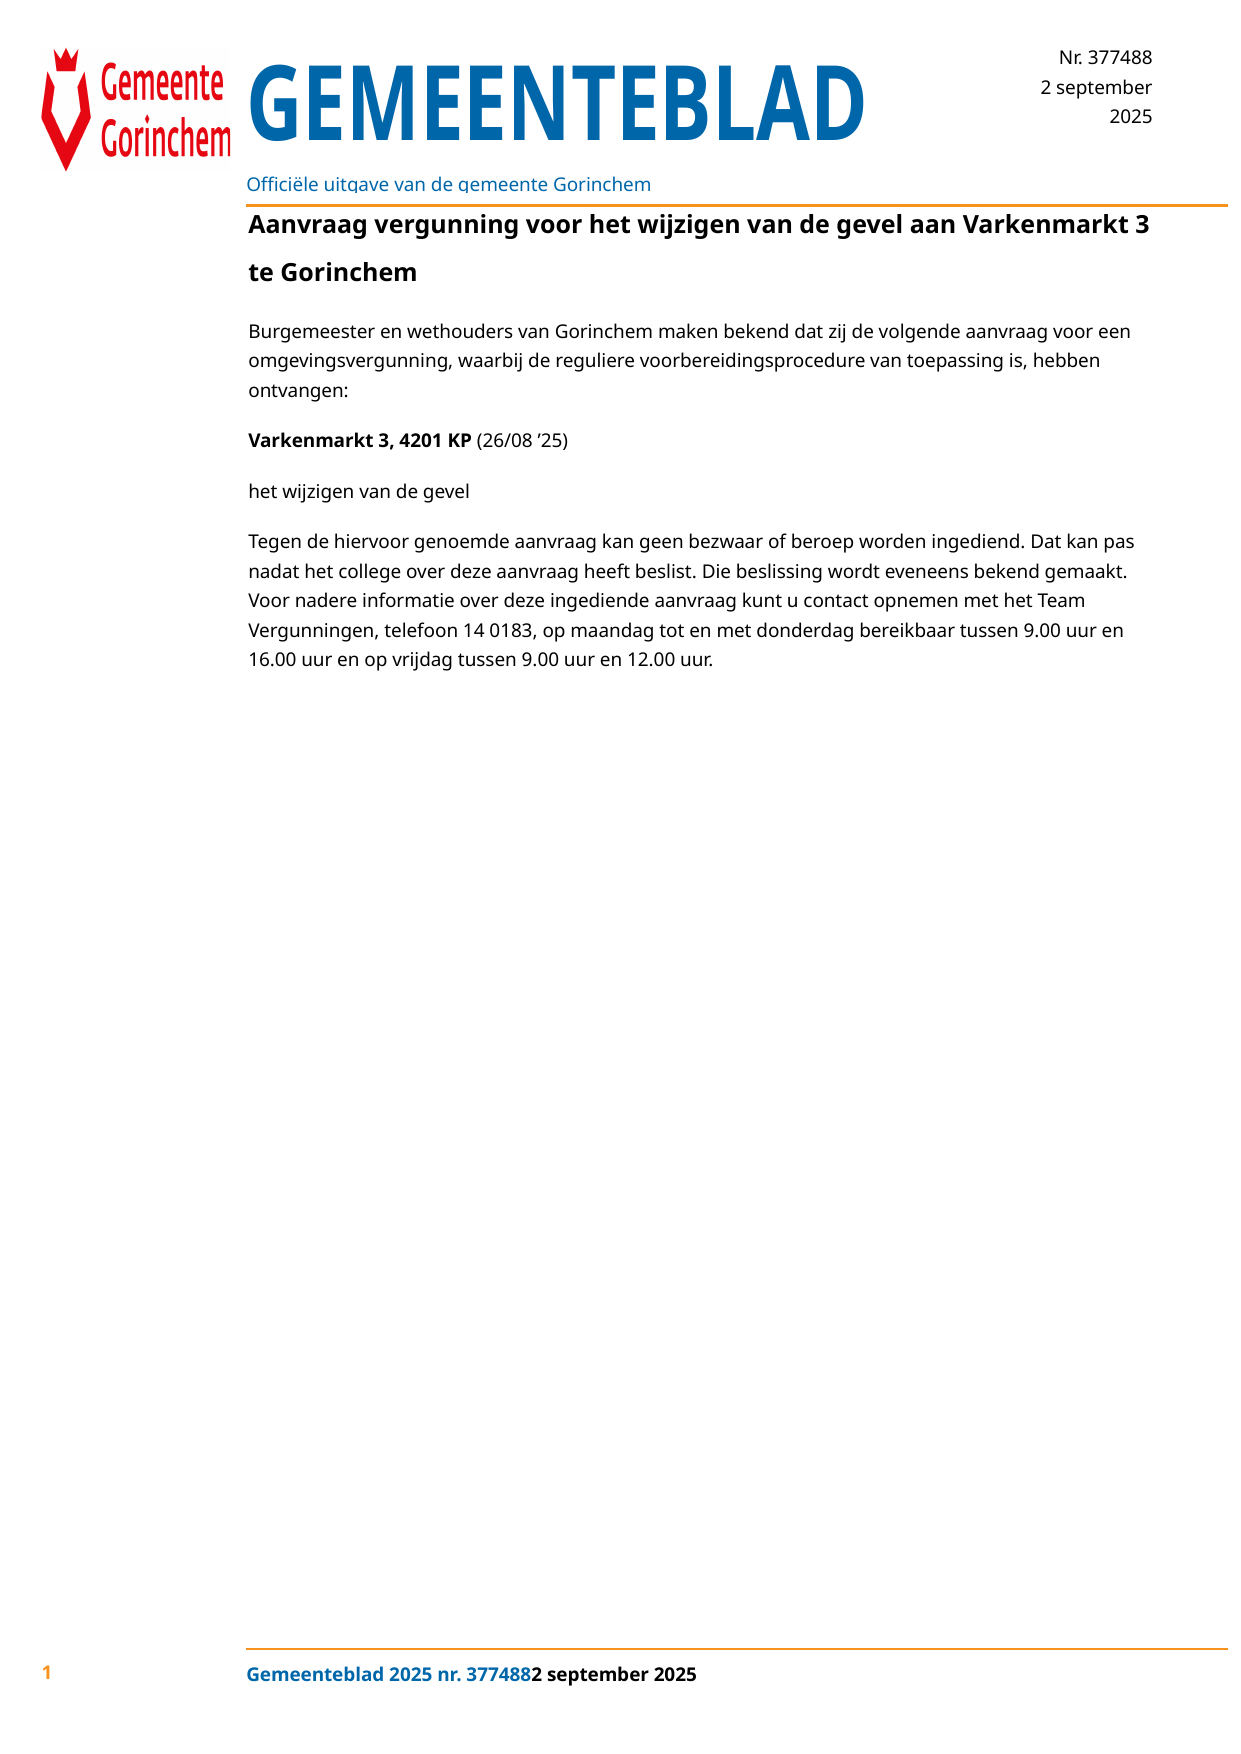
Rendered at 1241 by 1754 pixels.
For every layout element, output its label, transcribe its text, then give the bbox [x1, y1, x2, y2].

picture [41, 47, 231, 172]
text Tegen de hiervoor genoemde aanvraag kan geen bezwaar of beroep worden ingediend. Dat kan pas nadat het college over deze aanvraag heeft beslist. Die beslissing wordt eveneens bekend gemaakt. Voor nadere informatie over deze ingediende aanvraag kunt u contact opnemen met het Team Vergunningen, telefoon 14 0183, op maandag tot en met donderdag bereikbaar tussen 9.00 uur en 16.00 uur en op vrijdag tussen 9.00 uur en 12.00 uur. [248, 528, 1152, 672]
text Aanvraag vergunning voor het wijzigen van de gevel aan Varkenmarkt 3 te Gorinchem [248, 207, 1152, 288]
text het wijzigen van de gevel [248, 478, 1152, 504]
text Varkenmarkt 3, 4201 KP (26/08 ’25) [248, 427, 1152, 453]
text Burgemeester en wethouders van Gorinchem maken bekend dat zij de volgende aanvraag voor een omgevingsvergunning, waarbij de reguliere voorbereidingsprocedure van toepassing is, hebben ontvangen: [248, 318, 1152, 403]
